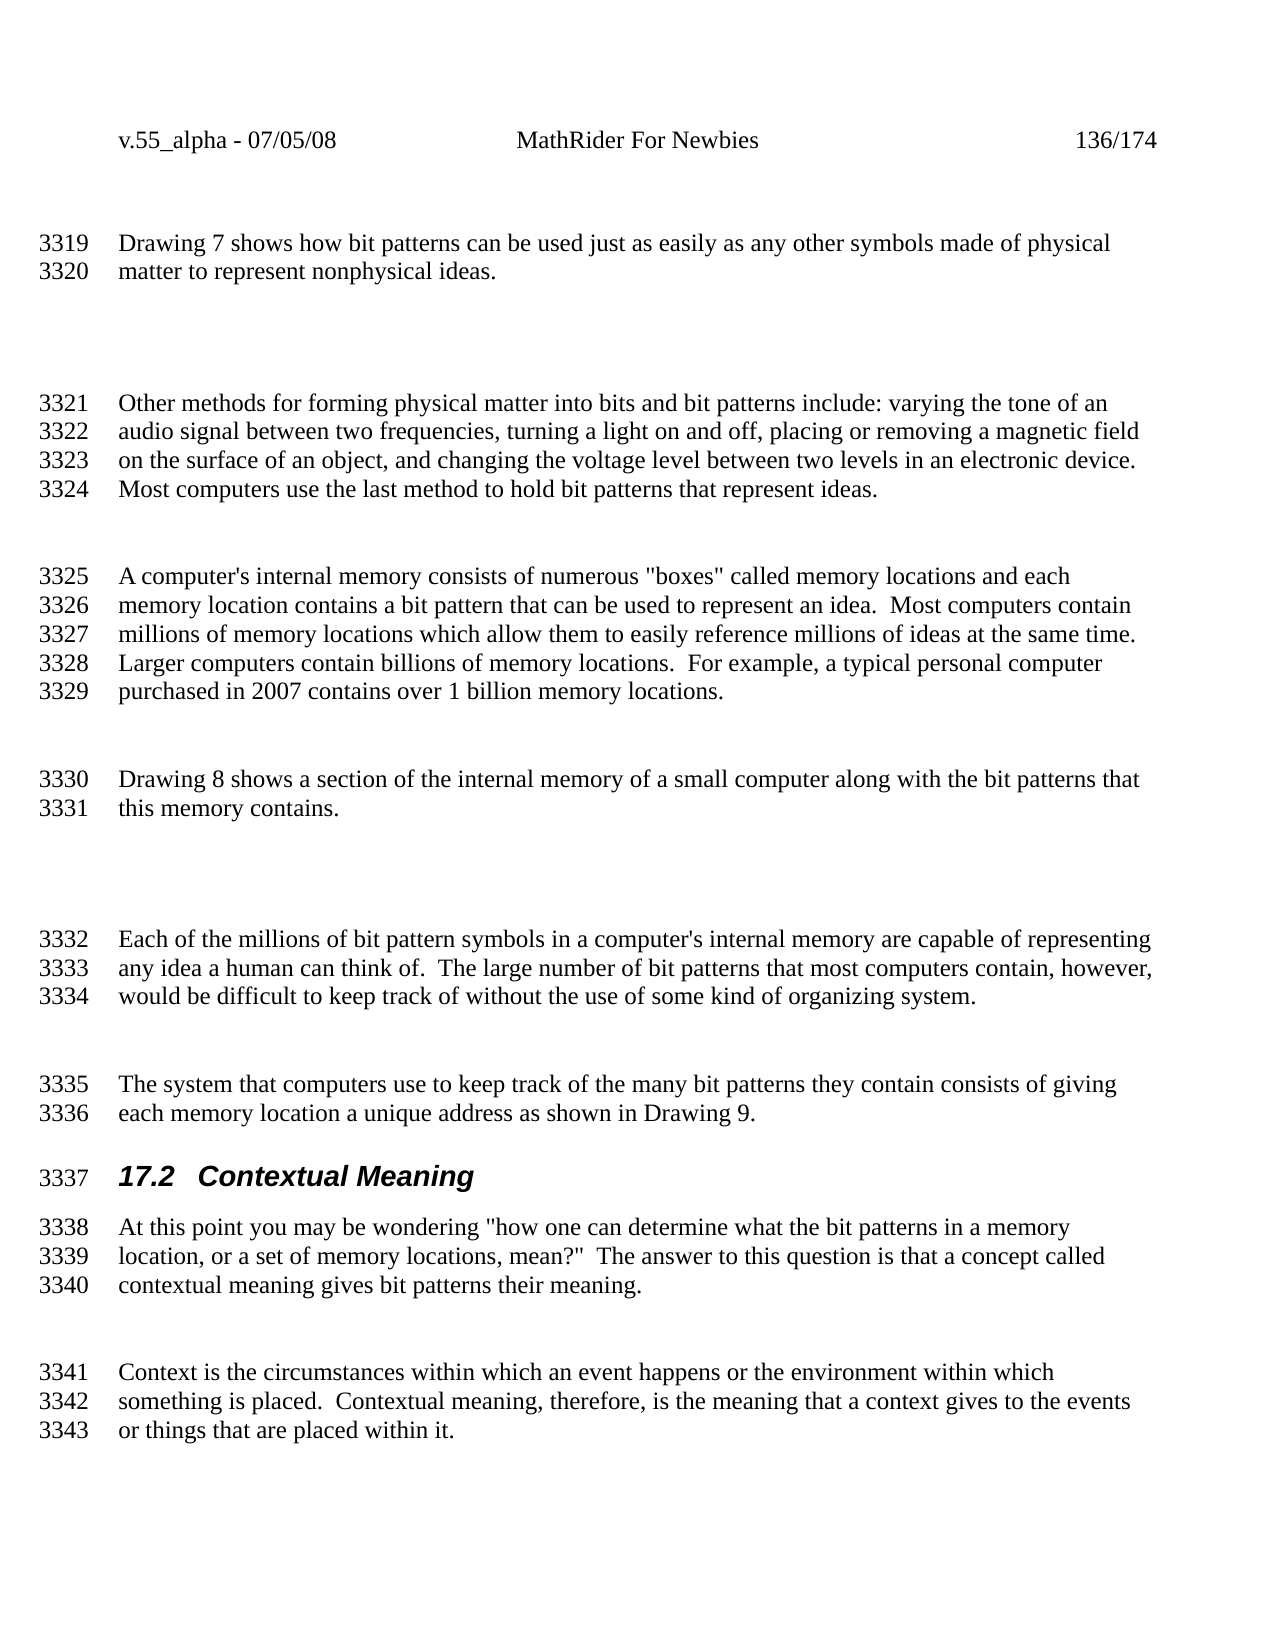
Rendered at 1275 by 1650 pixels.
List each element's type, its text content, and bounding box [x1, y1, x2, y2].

text Drawing 8 shows a section of the internal memory of a small computer along with the bit patterns that this memory contains. [118, 764, 1157, 821]
text Each of the millions of bit pattern symbols in a computer's internal memory are capable of representing any idea a human can think of. The large number of bit patterns that most computers contain, however, would be difficult to keep track of without the use of some kind of organizing system. [118, 924, 1157, 1010]
text A computer's internal memory consists of numerous "boxes" called memory locations and each memory location contains a bit pattern that can be used to represent an idea. Most computers contain millions of memory locations which allow them to easily reference millions of ideas at the same time. Larger computers contain billions of memory locations. For example, a typical personal computer purchased in 2007 contains over 1 billion memory locations. [118, 561, 1157, 705]
text Other methods for forming physical matter into bits and bit patterns include: varying the tone of an audio signal between two frequencies, turning a light on and off, placing or removing a magnetic field on the surface of an object, and changing the voltage level between two levels in an electronic device. Most computers use the last method to hold bit patterns that represent ideas. [118, 388, 1157, 503]
text Context is the circumstances within which an event happens or the environment within which something is placed. Contextual meaning, therefore, is the meaning that a context gives to the events or things that are placed within it. [118, 1357, 1157, 1444]
text The system that computers use to keep track of the many bit patterns they contain consists of giving each memory location a unique address as shown in Drawing 9. [118, 1069, 1157, 1126]
text At this point you may be wondering "how one can determine what the bit patterns in a memory location, or a set of memory locations, mean?" The answer to this question is that a concept called contextual meaning gives bit patterns their meaning. [118, 1212, 1157, 1299]
subtitle Contextual Meaning [118, 1159, 1157, 1192]
text Drawing 7 shows how bit patterns can be used just as easily as any other symbols made of physical matter to represent nonphysical ideas. [118, 228, 1157, 285]
